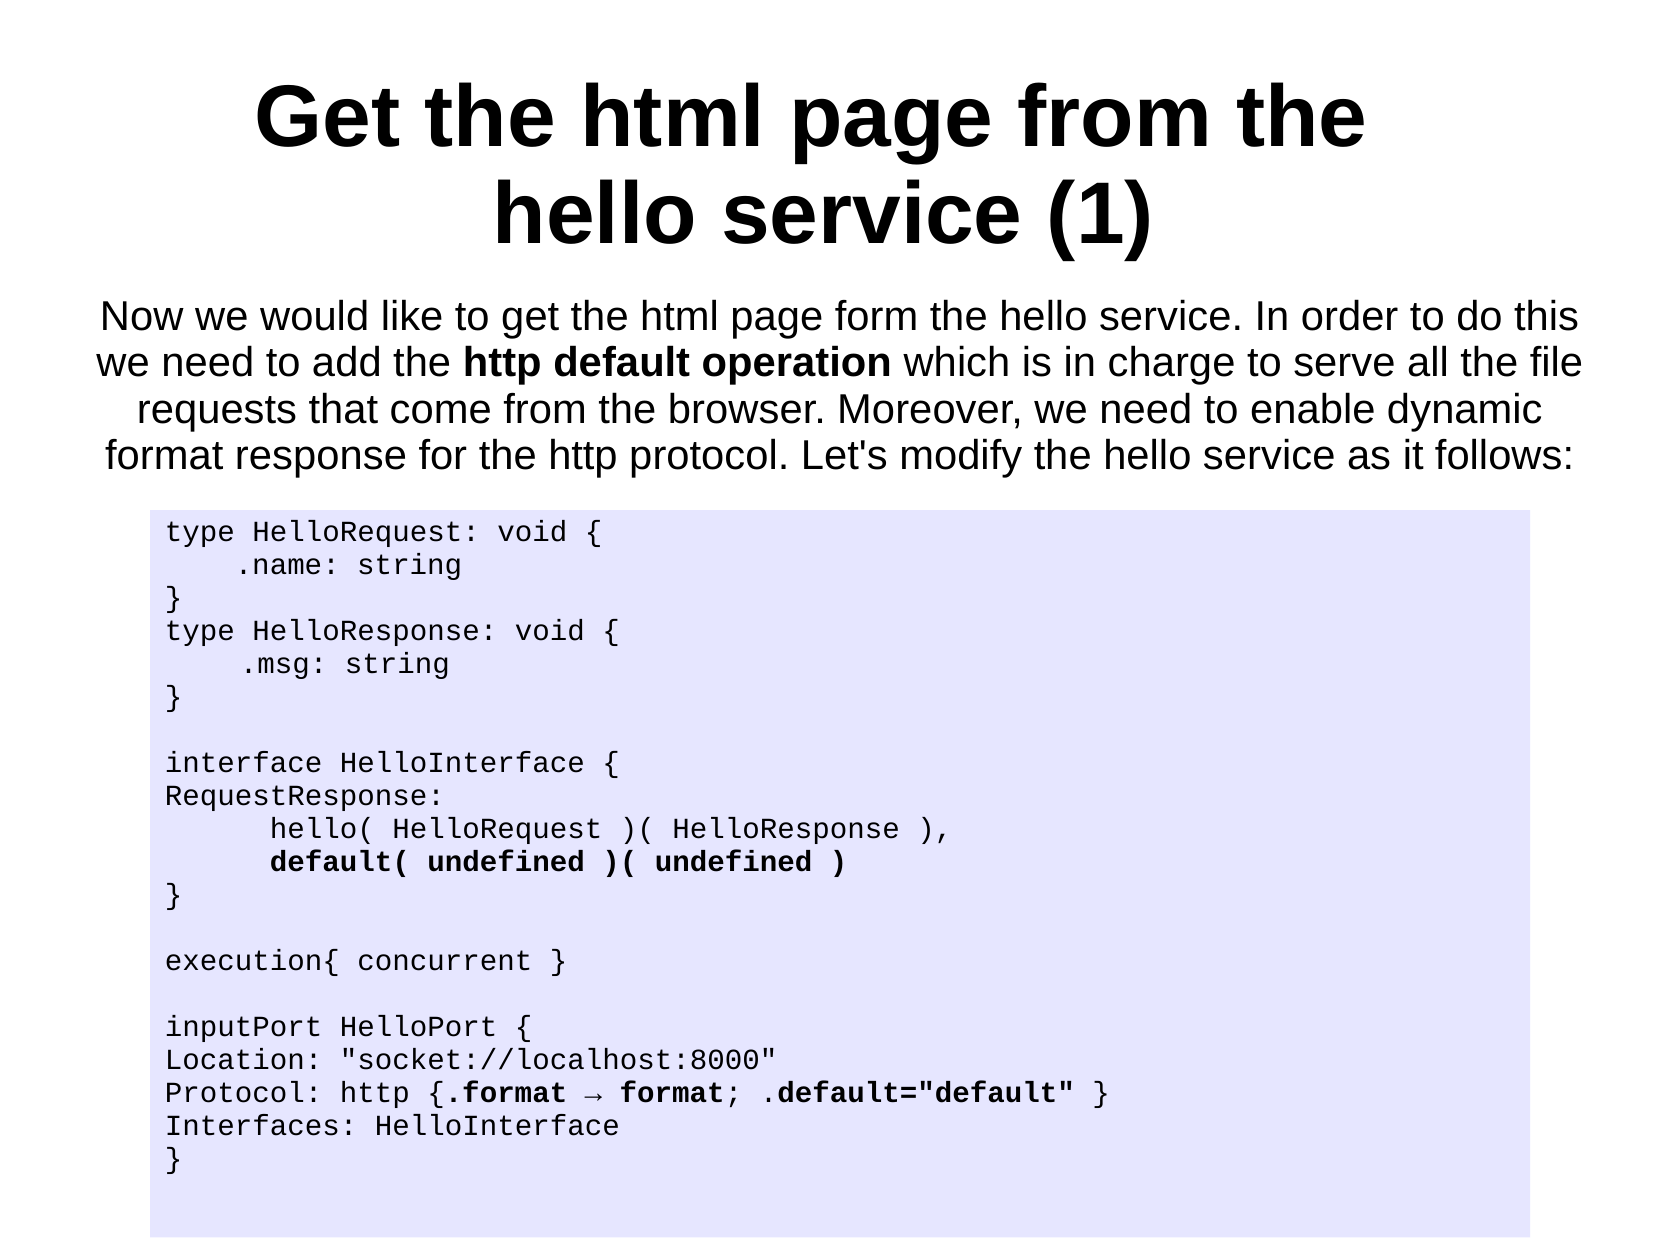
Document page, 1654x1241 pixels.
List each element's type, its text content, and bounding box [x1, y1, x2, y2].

text_box type HelloRequest: void { .name: string } type HelloResponse: void { .msg: string } interface HelloInterface { RequestResponse: hello( HelloRequest )( HelloResponse ), default( undefined )( undefined ) } execution{ concurrent } inputPort HelloPort { Location: "socket://localhost:8000" Protocol: http {.format → format; .default="default" } Interfaces: HelloInterface } [150, 510, 1531, 1238]
text_box Now we would like to get the html page form the hello service. In order to do this we need to add the http default operation which is in charge to serve all the file requests that come from the browser. Moreover, we need to enable dynamic format response for the http protocol. Let's modify the hello service as it follows: [75, 285, 1606, 488]
text_box Get the html page from the hello service (1) [240, 59, 1408, 271]
